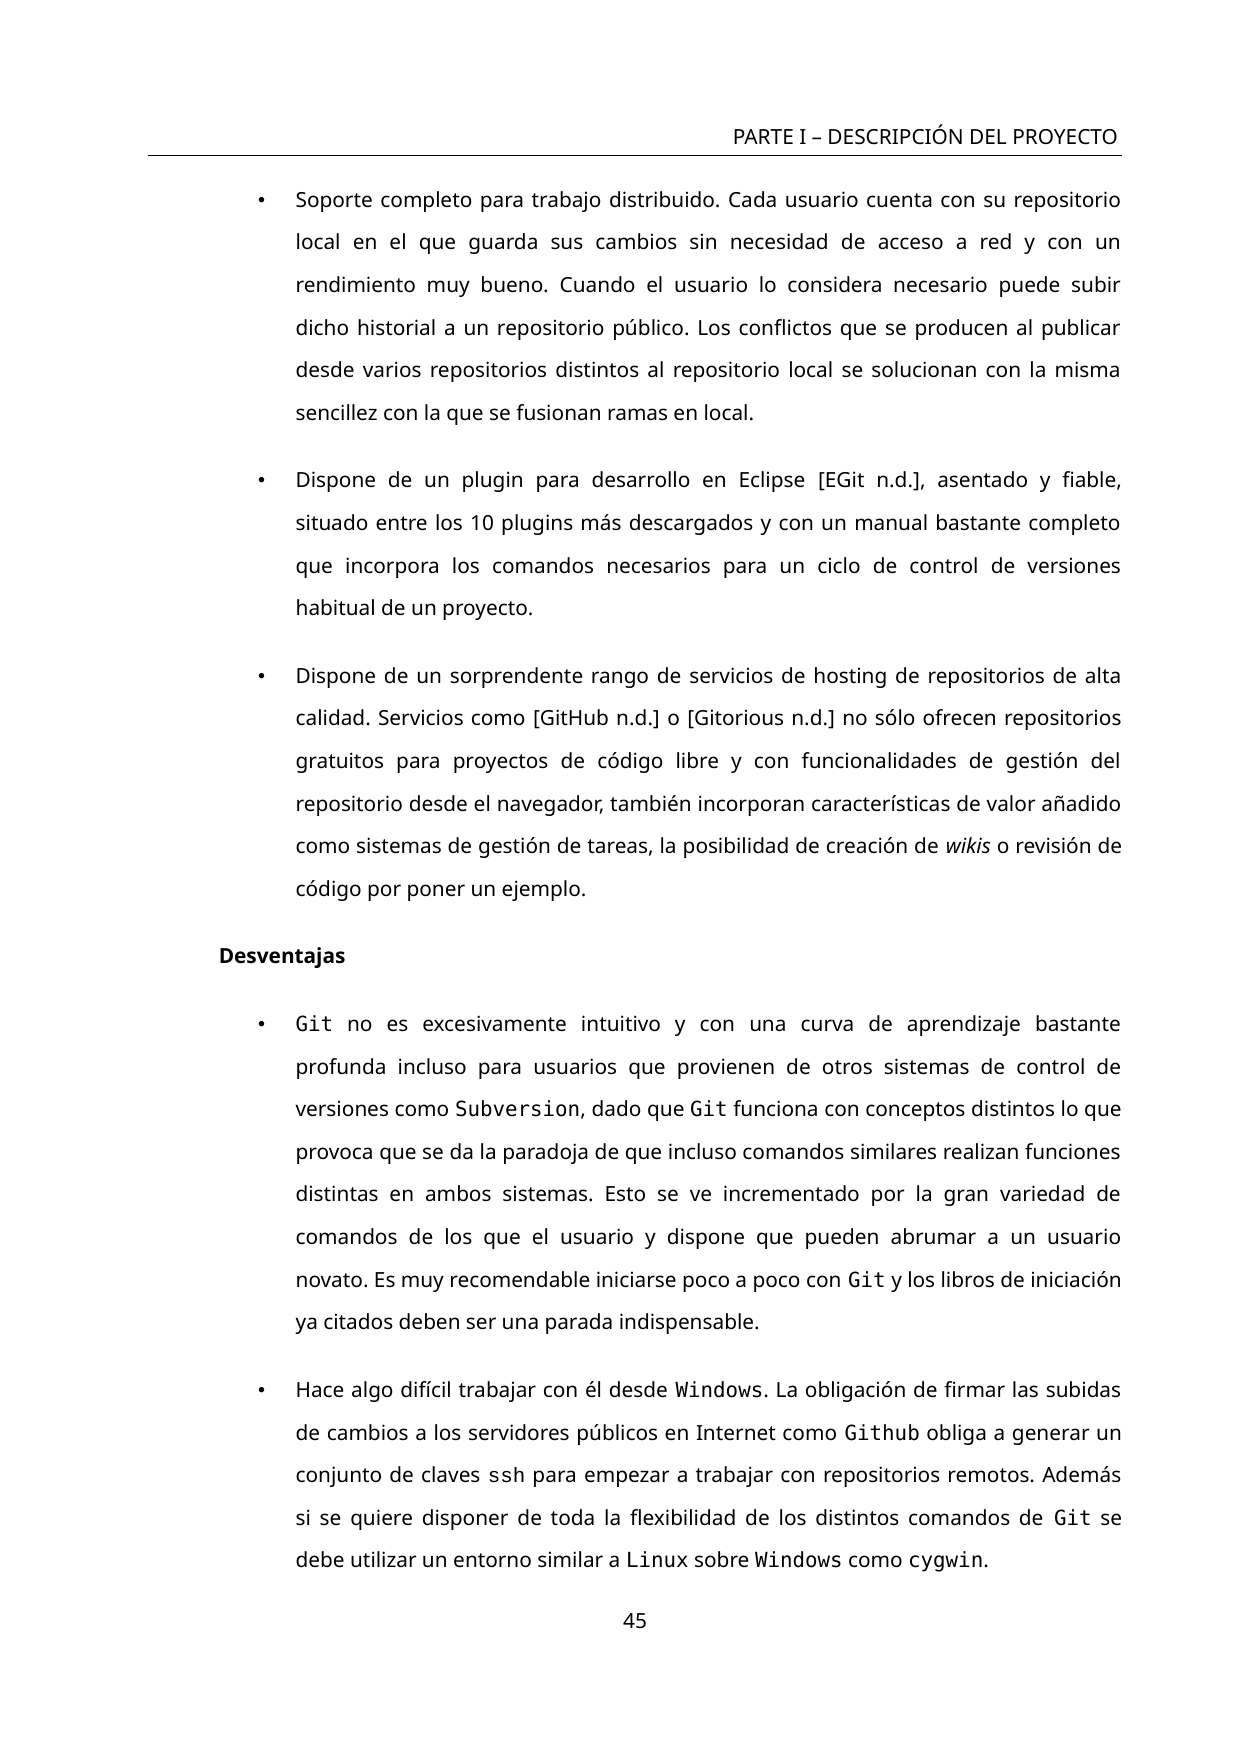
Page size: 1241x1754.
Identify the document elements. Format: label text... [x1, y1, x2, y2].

list Dispone de un plugin para desarrollo en Eclipse [EGit n.d.], asentado y fiable, situado entre los 10 plugins más descargados y con un manual bastante completo que incorpora los comandos necesarios para un ciclo de control de versiones habitual de un proyecto. [258, 466, 1122, 622]
list Dispone de un sorprendente rango de servicios de hosting de repositorios de alta calidad. Servicios como [GitHub n.d.] o [Gitorious n.d.] no sólo ofrecen repositorios gratuitos para proyectos de código libre y con funcionalidades de gestión del repositorio desde el navegador, también incorporan características de valor añadido como sistemas de gestión de tareas, la posibilidad de creación de wikis o revisión de código por poner un ejemplo. [258, 661, 1122, 902]
list Soporte completo para trabajo distribuido. Cada usuario cuenta con su repositorio local en el que guarda sus cambios sin necesidad de acceso a red y con un rendimiento muy bueno. Cuando el usuario lo considera necesario puede subir dicho historial a un repositorio público. Los conflictos que se producen al publicar desde varios repositorios distintos al repositorio local se solucionan con la misma sencillez con la que se fusionan ramas en local. [258, 185, 1122, 426]
list Git no es excesivamente intuitivo y con una curva de aprendizaje bastante profunda incluso para usuarios que provienen de otros sistemas de control de versiones como Subversion, dado que Git funciona con conceptos distintos lo que provoca que se da la paradoja de que incluso comandos similares realizan funciones distintas en ambos sistemas. Esto se ve incrementado por la gran variedad de comandos de los que el usuario y dispone que pueden abrumar a un usuario novato. Es muy recomendable iniciarse poco a poco con Git y los libros de iniciación ya citados deben ser una parada indispensable. [258, 1009, 1122, 1336]
list Hace algo difícil trabajar con él desde Windows. La obligación de firmar las subidas de cambios a los servidores públicos en Internet como Github obliga a generar un conjunto de claves ssh para empezar a trabajar con repositorios remotos. Además si se quiere disponer de toda la flexibilidad de los distintos comandos de Git se debe utilizar un entorno similar a Linux sobre Windows como cygwin. [258, 1375, 1122, 1574]
text Desventajas [148, 942, 1122, 970]
